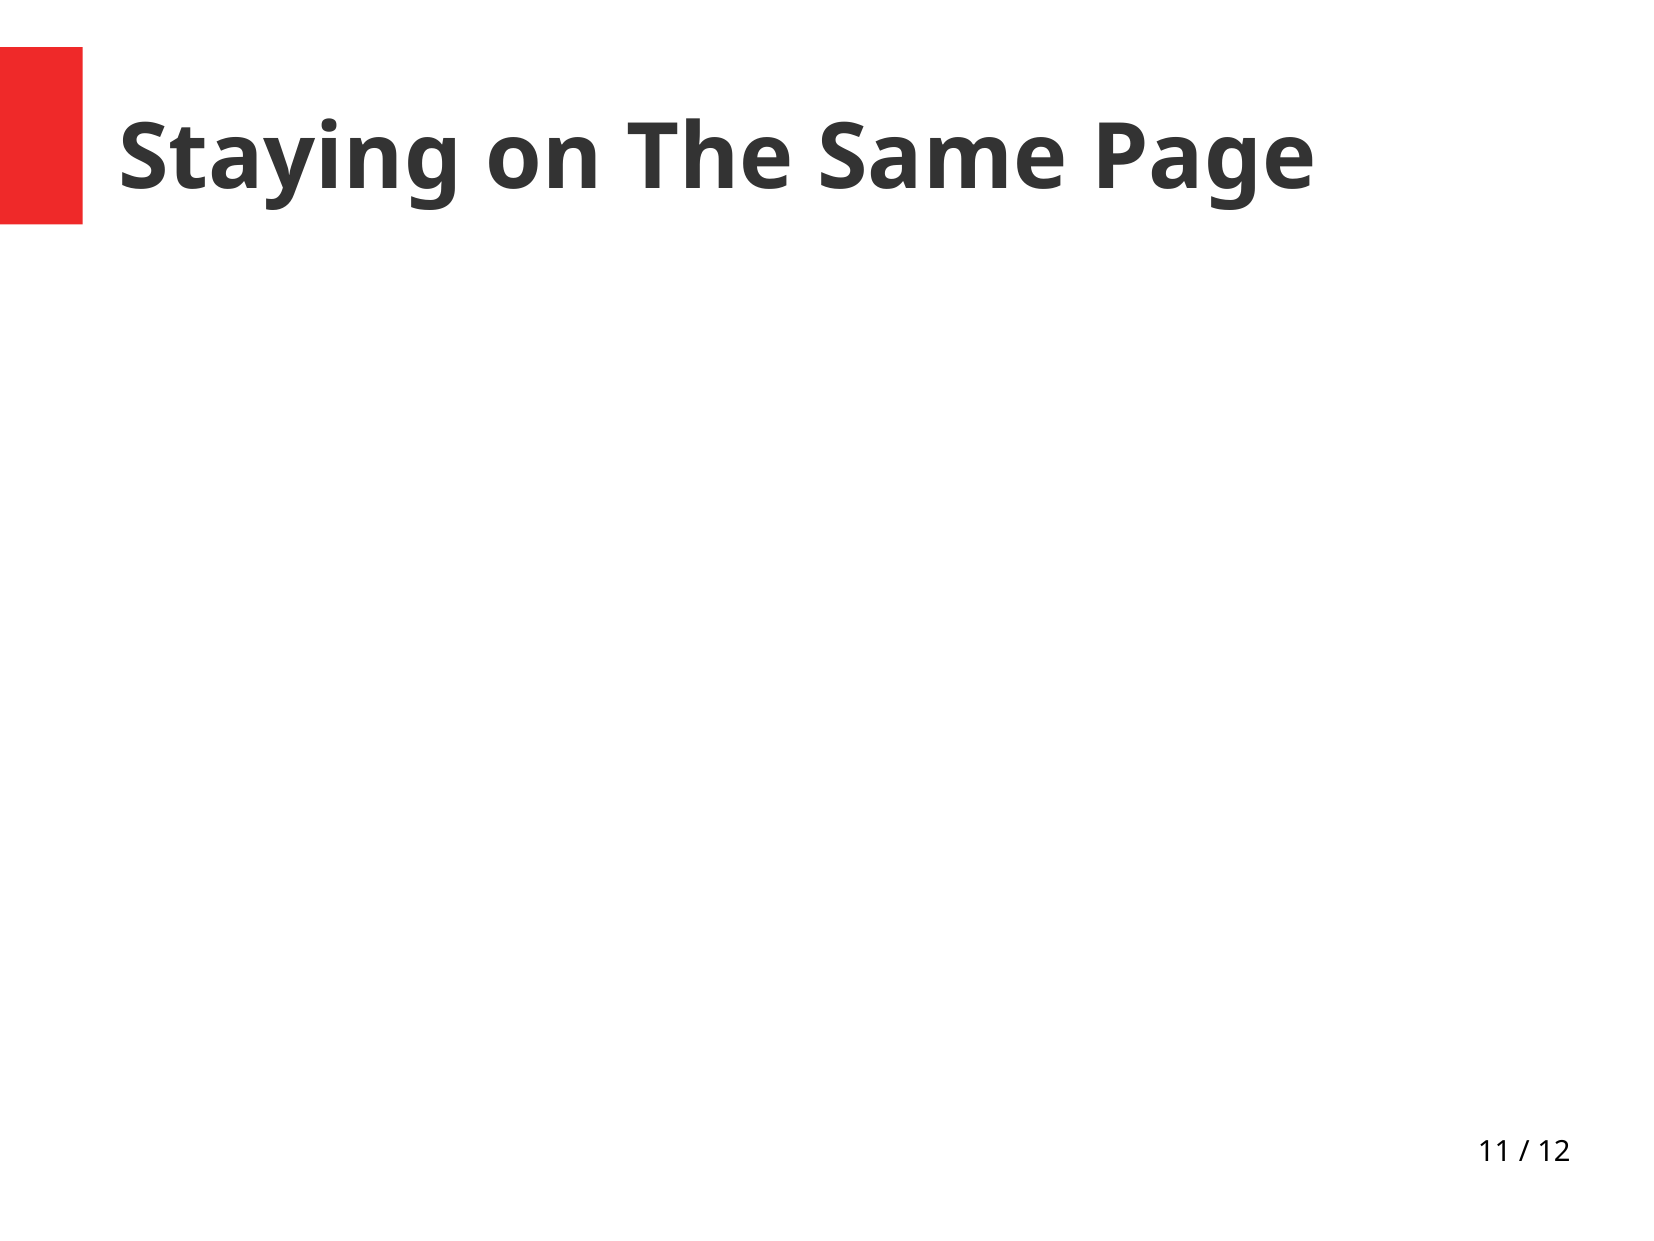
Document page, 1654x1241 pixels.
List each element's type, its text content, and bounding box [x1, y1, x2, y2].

title Staying on The Same Page [118, 49, 1571, 257]
